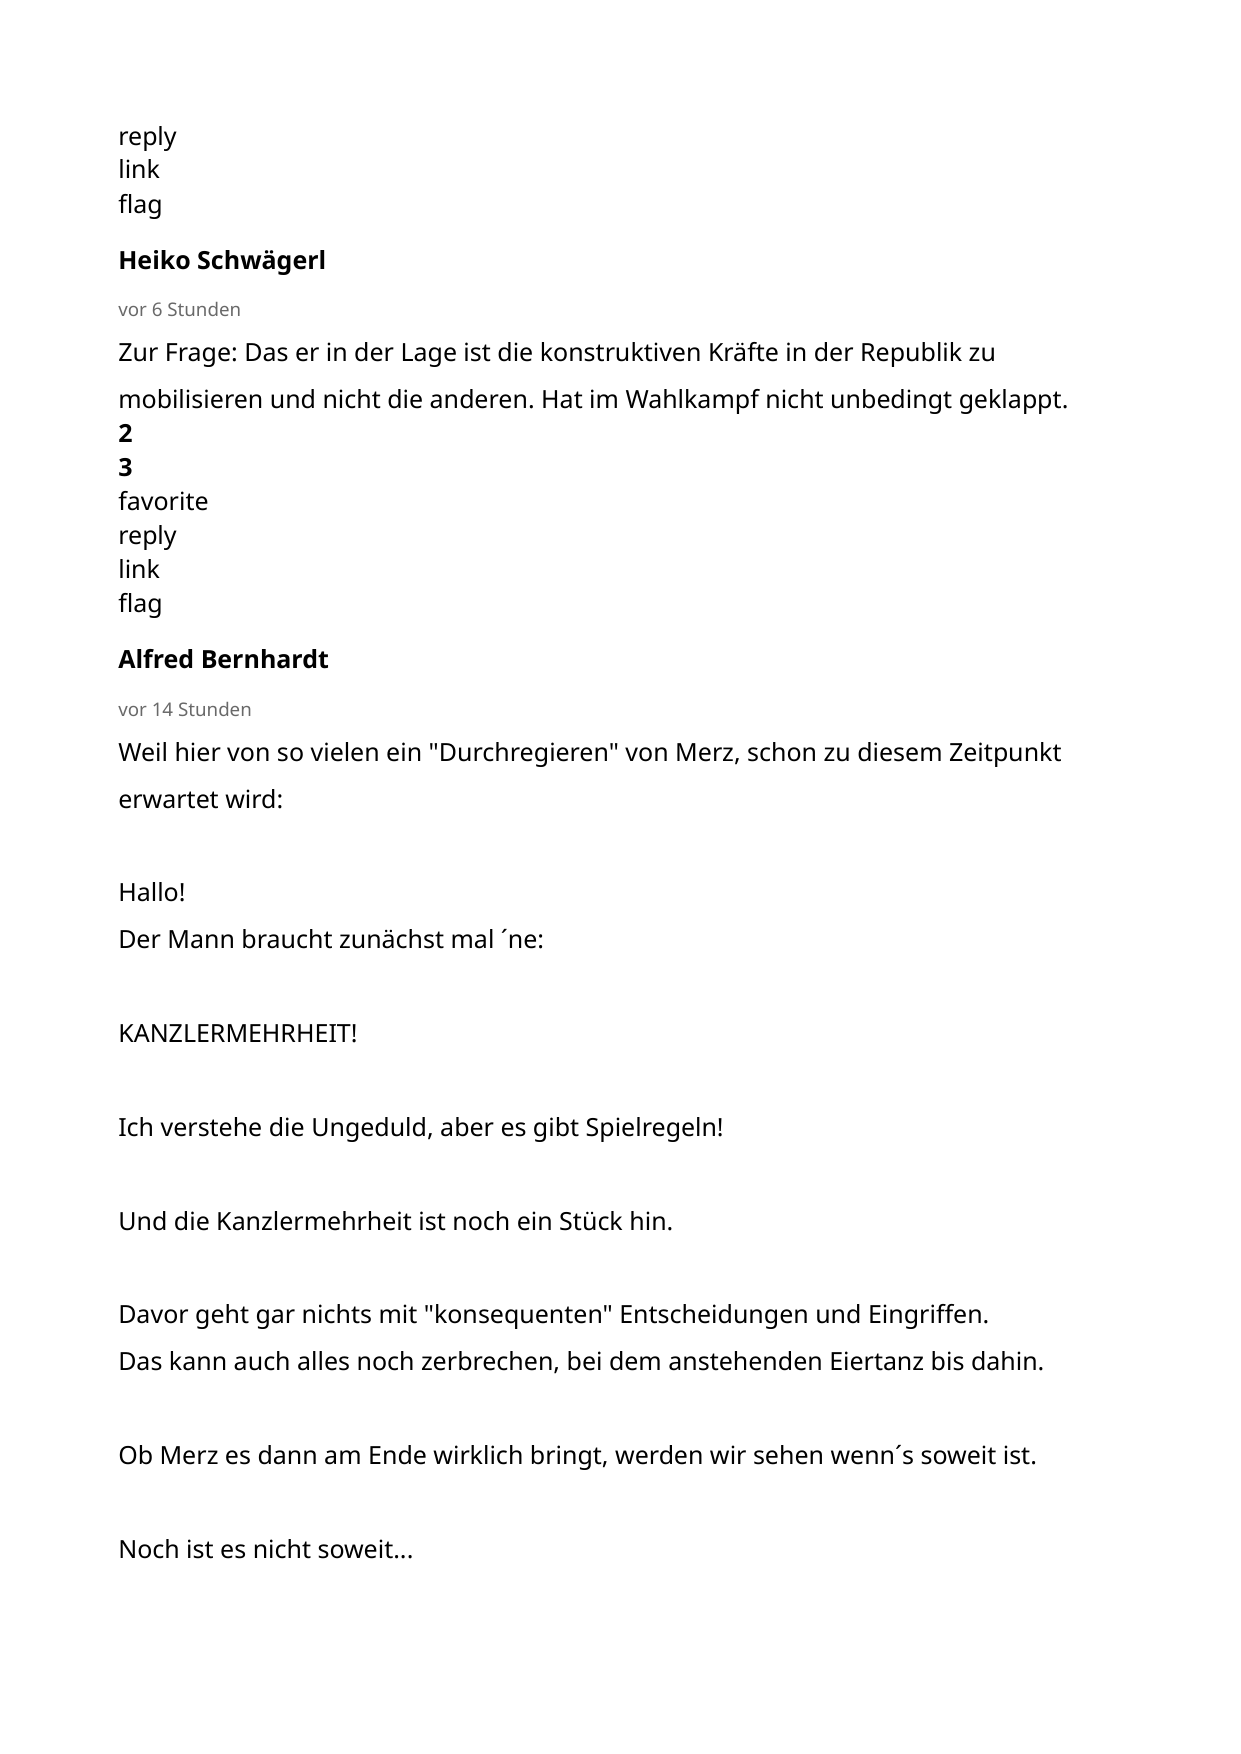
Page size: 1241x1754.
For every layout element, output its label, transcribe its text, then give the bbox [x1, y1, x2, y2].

text link [118, 152, 1122, 186]
text flag [118, 586, 1122, 620]
text vor 14 Stunden [118, 692, 1122, 722]
text Heiko Schwägerl [118, 236, 1114, 277]
text Zur Frage: Das er in der Lage ist die konstruktiven Kräfte in der Republik zu mobilisieren und nicht die anderen. Hat im Wahlkampf nicht unbedingt geklappt. [118, 322, 1122, 416]
text 3 [118, 450, 1122, 484]
text Alfred Bernhardt [118, 636, 1114, 676]
text reply [118, 118, 1122, 152]
text 2 [118, 416, 1122, 450]
text favorite [118, 484, 1122, 518]
text Weil hier von so vielen ein "Durchregieren" von Merz, schon zu diesem Zeitpunkt erwartet wird: Hallo! Der Mann braucht zunächst mal ´ne: KANZLERMEHRHEIT! Ich verstehe die Ungeduld, aber es gibt Spielregeln! Und die Kanzlermehrheit ist noch ein Stück hin. Davor geht gar nichts mit "konsequenten" Entscheidungen und Eingriffen. Das kann auch alles noch zerbrechen, bei dem anstehenden Eiertanz bis dahin. Ob Merz es dann am Ende wirklich bringt, werden wir sehen wenn´s soweit ist. Noch ist es nicht soweit... [118, 722, 1122, 1565]
text reply [118, 518, 1122, 552]
text vor 6 Stunden [118, 292, 1122, 322]
text flag [118, 186, 1122, 220]
text link [118, 552, 1122, 586]
